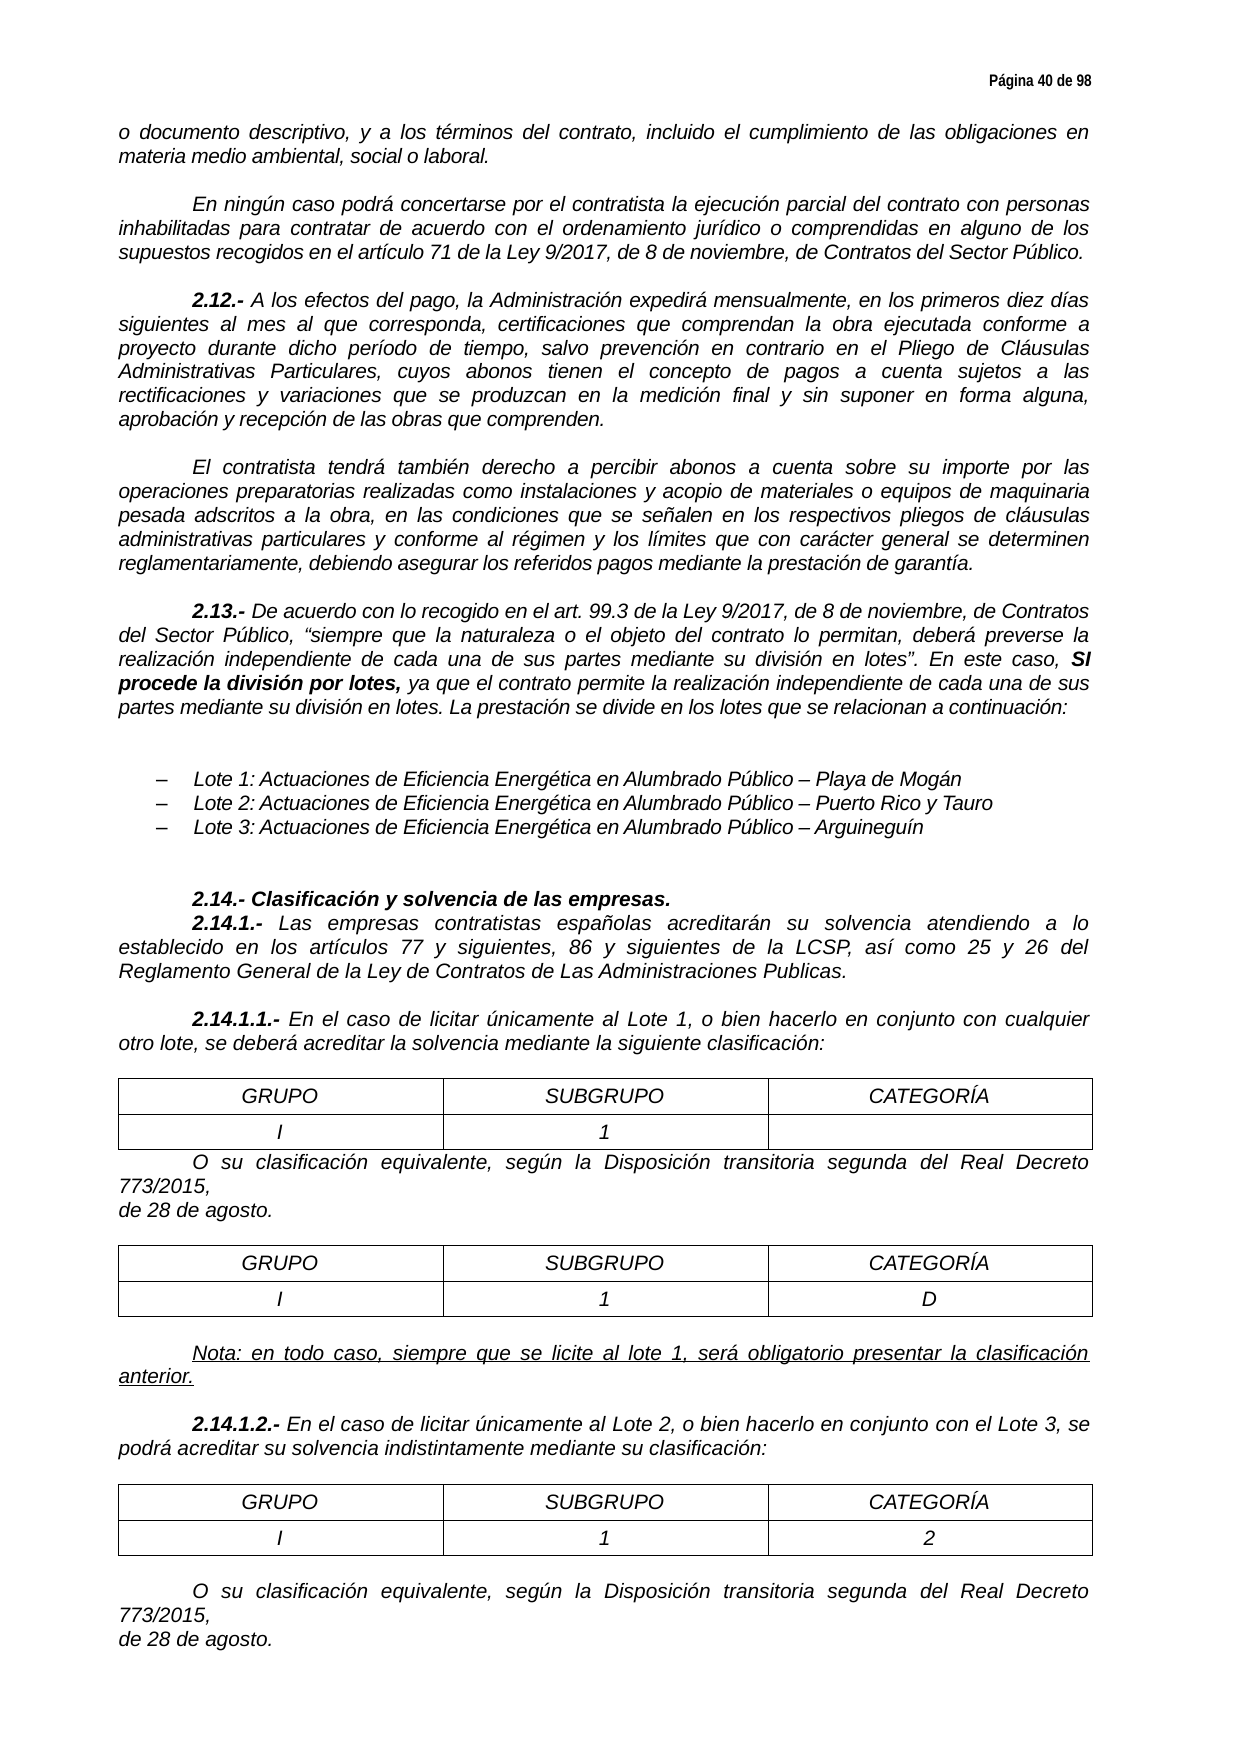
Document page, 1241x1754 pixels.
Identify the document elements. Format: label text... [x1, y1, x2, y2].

table_header CATEGORÍA [769, 1079, 1092, 1114]
table_cell I [119, 1115, 443, 1149]
list Lote 3: Actuaciones de Eficiencia Energética en Alumbrado Público – Arguineguín [156, 815, 1092, 839]
text O su clasificación equivalente, según la Disposición transitoria segunda del Real Decreto 773/2015, [118, 1150, 1092, 1197]
table_header SUBGRUPO [444, 1079, 768, 1114]
table_cell 1 [444, 1115, 768, 1149]
text 2.14.1.2.- En el caso de licitar únicamente al Lote 2, o bien hacerlo en conjunto con el Lote 3, se podrá acreditar su solvencia indistintamente mediante su clasificación: [118, 1412, 1092, 1460]
text 2.12.- A los efectos del pago, la Administración expedirá mensualmente, en los primeros diez días siguientes al mes al que corresponda, certificaciones que comprendan la obra ejecutada conforme a proyecto durante dicho período de tiempo, salvo prevención en contrario en el Pliego de Cláusulas Administrativas Particulares, cuyos abonos tienen el concepto de pagos a cuenta sujetos a las rectificaciones y variaciones que se produzcan en la medición final y sin suponer en forma alguna, aprobación y recepción de las obras que comprenden. [118, 287, 1092, 431]
table_cell I [119, 1521, 443, 1555]
text El contratista tendrá también derecho a percibir abonos a cuenta sobre su importe por las operaciones preparatorias realizadas como instalaciones y acopio de materiales o equipos de maquinaria pesada adscritos a la obra, en las condiciones que se señalen en los respectivos pliegos de cláusulas administrativas particulares y conforme al régimen y los límites que con carácter general se determinen reglamentariamente, debiendo asegurar los referidos pagos mediante la prestación de garantía. [118, 455, 1092, 575]
text o documento descriptivo, y a los términos del contrato, incluido el cumplimiento de las obligaciones en materia medio ambiental, social o laboral. [118, 120, 1092, 168]
table_cell D [769, 1282, 1092, 1316]
text O su clasificación equivalente, según la Disposición transitoria segunda del Real Decreto 773/2015, [118, 1579, 1092, 1627]
table_header GRUPO [119, 1246, 443, 1281]
table_cell 1 [444, 1282, 768, 1316]
text 2.14.- Clasificación y solvencia de las empresas. [118, 887, 1092, 911]
text 2.13.- De acuerdo con lo recogido en el art. 99.3 de la Ley 9/2017, de 8 de noviembre, de Contratos del Sector Público, “siempre que la naturaleza o el objeto del contrato lo permitan, deberá preverse la realización independiente de cada una de sus partes mediante su división en lotes”. En este caso, SI procede la división por lotes, ya que el contrato permite la realización independiente de cada una de sus partes mediante su división en lotes. La prestación se divide en los lotes que se relacionan a continuación: [118, 599, 1092, 719]
table_cell [769, 1115, 1092, 1149]
text de 28 de agosto. [118, 1627, 1092, 1651]
table_header SUBGRUPO [444, 1485, 768, 1520]
table_cell 2 [769, 1521, 1092, 1555]
table_header SUBGRUPO [444, 1246, 768, 1281]
text En ningún caso podrá concertarse por el contratista la ejecución parcial del contrato con personas inhabilitadas para contratar de acuerdo con el ordenamiento jurídico o comprendidas en alguno de los supuestos recogidos en el artículo 71 de la Ley 9/2017, de 8 de noviembre, de Contratos del Sector Público. [118, 192, 1092, 263]
list Lote 1: Actuaciones de Eficiencia Energética en Alumbrado Público – Playa de Mogán [156, 767, 1092, 791]
table_header CATEGORÍA [769, 1485, 1092, 1520]
table_header GRUPO [119, 1079, 443, 1114]
text de 28 de agosto. [118, 1197, 1092, 1221]
list Lote 2: Actuaciones de Eficiencia Energética en Alumbrado Público – Puerto Rico y Tauro [156, 791, 1092, 815]
table_cell I [119, 1282, 443, 1316]
text 2.14.1.- Las empresas contratistas españolas acreditarán su solvencia atendiendo a lo establecido en los artículos 77 y siguientes, 86 y siguientes de la LCSP, así como 25 y 26 del Reglamento General de la Ley de Contratos de Las Administraciones Publicas. [118, 911, 1092, 982]
text 2.14.1.1.- En el caso de licitar únicamente al Lote 1, o bien hacerlo en conjunto con cualquier otro lote, se deberá acreditar la solvencia mediante la siguiente clasificación: [118, 1006, 1092, 1054]
table_header CATEGORÍA [769, 1246, 1092, 1281]
table_header GRUPO [119, 1485, 443, 1520]
text Nota: en todo caso, siempre que se licite al lote 1, será obligatorio presentar la clasificación anterior. [118, 1340, 1092, 1388]
table_cell 1 [444, 1521, 768, 1555]
